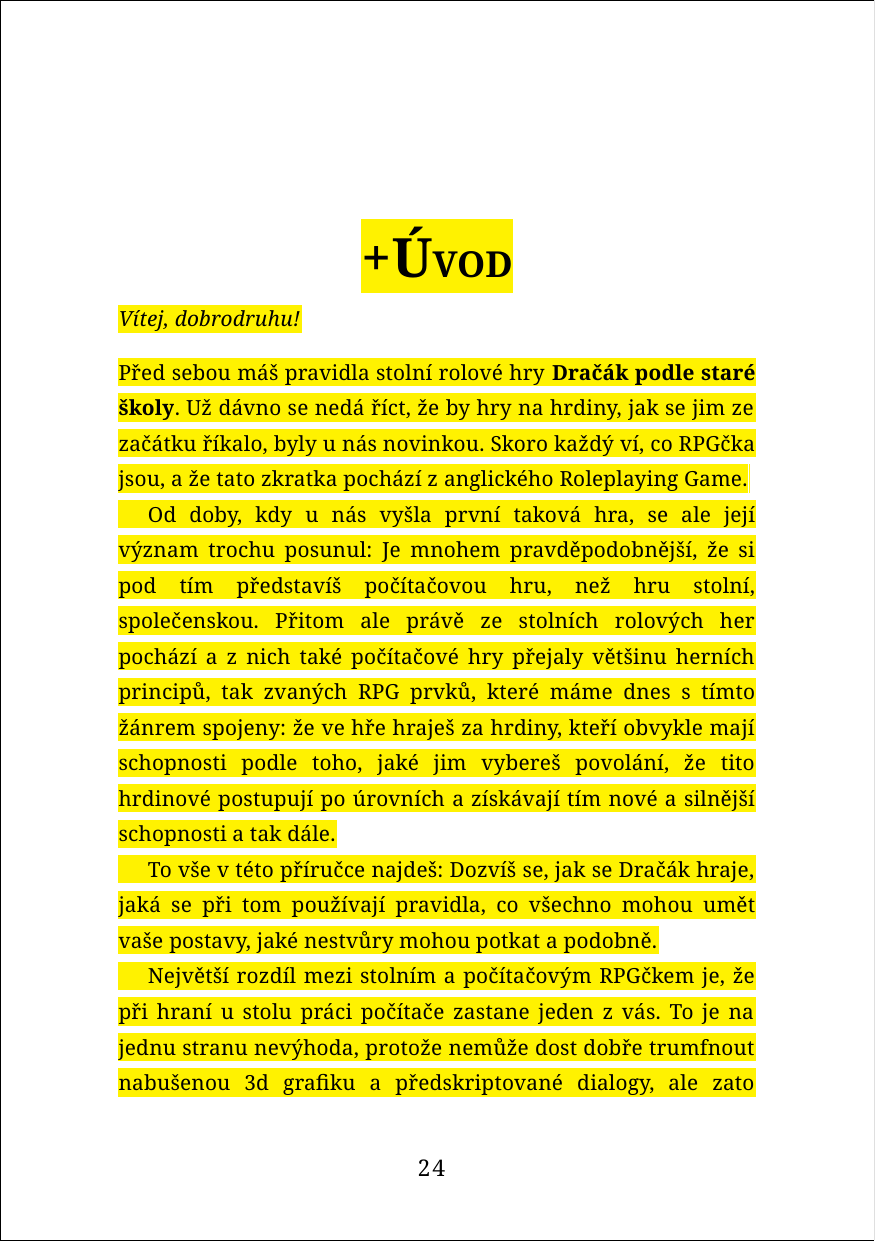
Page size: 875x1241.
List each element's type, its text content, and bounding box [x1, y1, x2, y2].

subtitle +Úvod [118, 219, 756, 293]
text Před sebou máš pravidla stolní rolové hry Dračák podle staré školy. Už dávno se nedá říct, že by hry na hrdiny, jak se jim ze začátku říkalo, byly u nás novinkou. Skoro každý ví, co RPGčka jsou, a že tato zkratka pochází z anglického Roleplaying Game. Od doby, kdy u nás vyšla první taková hra, se ale její význam trochu posunul: Je mnohem pravděpodobnější, že si pod tím představíš počítačovou hru, než hru stolní, společenskou. Přitom ale právě ze stolních rolových her pochází a z nich také počítačové hry přejaly většinu herních principů, tak zvaných RPG prvků, které máme dnes s tímto žánrem spojeny: že ve hře hraješ za hrdiny, kteří obvykle mají schopnosti podle toho, jaké jim vybereš povolání, že tito hrdinové postupují po úrovních a získávají tím nové a silnější schopnosti a tak dále. To vše v této příručce najdeš: Dozvíš se, jak se Dračák hraje, jaká se při tom používají pravidla, co všechno mohou umět vaše postavy, jaké nestvůry mohou potkat a podobně. Největší rozdíl mezi stolním a počítačovým RPGčkem je, že při hraní u stolu práci počítače zastane jeden z vás. To je na jednu stranu nevýhoda, protože nemůže dost dobře trumfnout nabušenou 3d grafiku a předskriptované dialogy, ale zato [118, 358, 756, 1097]
text Vítej, dobrodruhu! [118, 304, 756, 333]
